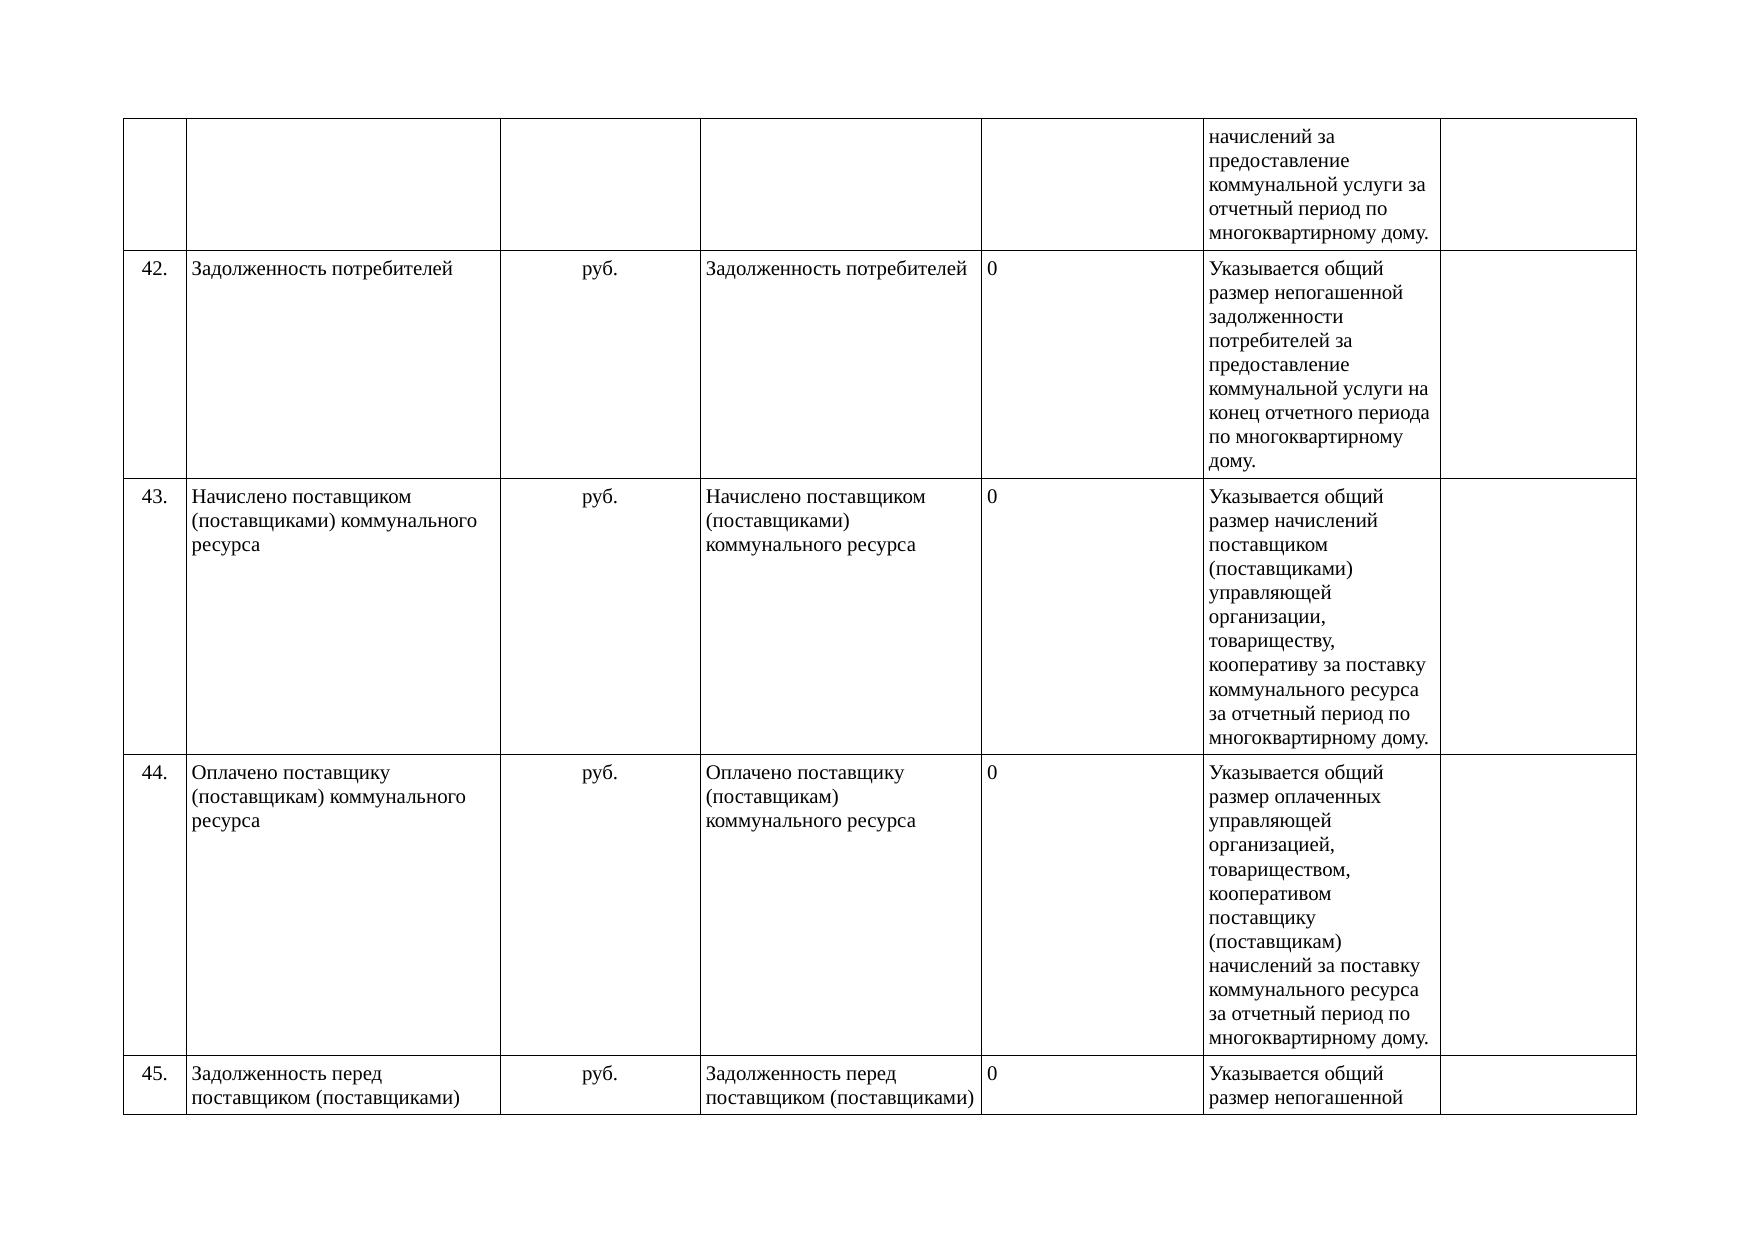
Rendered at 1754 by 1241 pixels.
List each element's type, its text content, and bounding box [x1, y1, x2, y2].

table_cell [1441, 1056, 1636, 1114]
table_cell 0 [982, 1056, 1203, 1114]
table_cell руб. [501, 251, 700, 478]
table_cell Указывается общий размер непогашенной задолженности потребителей за предоставление коммунальной услуги на конец отчетного периода по многоквартирному дому. [1204, 251, 1440, 478]
table_cell [1441, 251, 1636, 478]
table_cell 43. [124, 479, 186, 754]
table_cell Указывается общий размер начислений поставщиком (поставщиками) управляющей организации, товариществу, кооперативу за поставку коммунального ресурса за отчетный период по многоквартирному дому. [1204, 479, 1440, 754]
table_cell Оплачено поставщику (поставщикам) коммунального ресурса [187, 755, 500, 1055]
table_cell [501, 119, 700, 250]
table_cell 0 [982, 755, 1203, 1055]
table_cell Указывается общий размер непогашенной [1204, 1056, 1440, 1114]
table_cell 0 [982, 479, 1203, 754]
table_cell 44. [124, 755, 186, 1055]
table_cell 0 [982, 251, 1203, 478]
table_cell руб. [501, 1056, 700, 1114]
table_cell Оплачено поставщику (поставщикам) коммунального ресурса [701, 755, 981, 1055]
table_cell руб. [501, 479, 700, 754]
table_cell [701, 119, 981, 250]
table_cell Начислено поставщиком (поставщиками) коммунального ресурса [701, 479, 981, 754]
table_cell Указывается общий размер оплаченных управляющей организацией, товариществом, кооперативом поставщику (поставщикам) начислений за поставку коммунального ресурса за отчетный период по многоквартирному дому. [1204, 755, 1440, 1055]
table_cell Задолженность потребителей [701, 251, 981, 478]
table_cell Задолженность перед поставщиком (поставщиками) [187, 1056, 500, 1114]
table_cell Задолженность перед поставщиком (поставщиками) [701, 1056, 981, 1114]
table_cell [1441, 479, 1636, 754]
table_cell Задолженность потребителей [187, 251, 500, 478]
table_cell 42. [124, 251, 186, 478]
table_cell [187, 119, 500, 250]
table_cell руб. [501, 755, 700, 1055]
table_cell начислений за предоставление коммунальной услуги за отчетный период по многоквартирному дому. [1204, 119, 1440, 250]
table_cell 45. [124, 1056, 186, 1114]
table_cell [124, 119, 186, 250]
table_cell [1441, 119, 1636, 250]
table_cell [982, 119, 1203, 250]
table_cell Начислено поставщиком (поставщиками) коммунального ресурса [187, 479, 500, 754]
table_cell [1441, 755, 1636, 1055]
